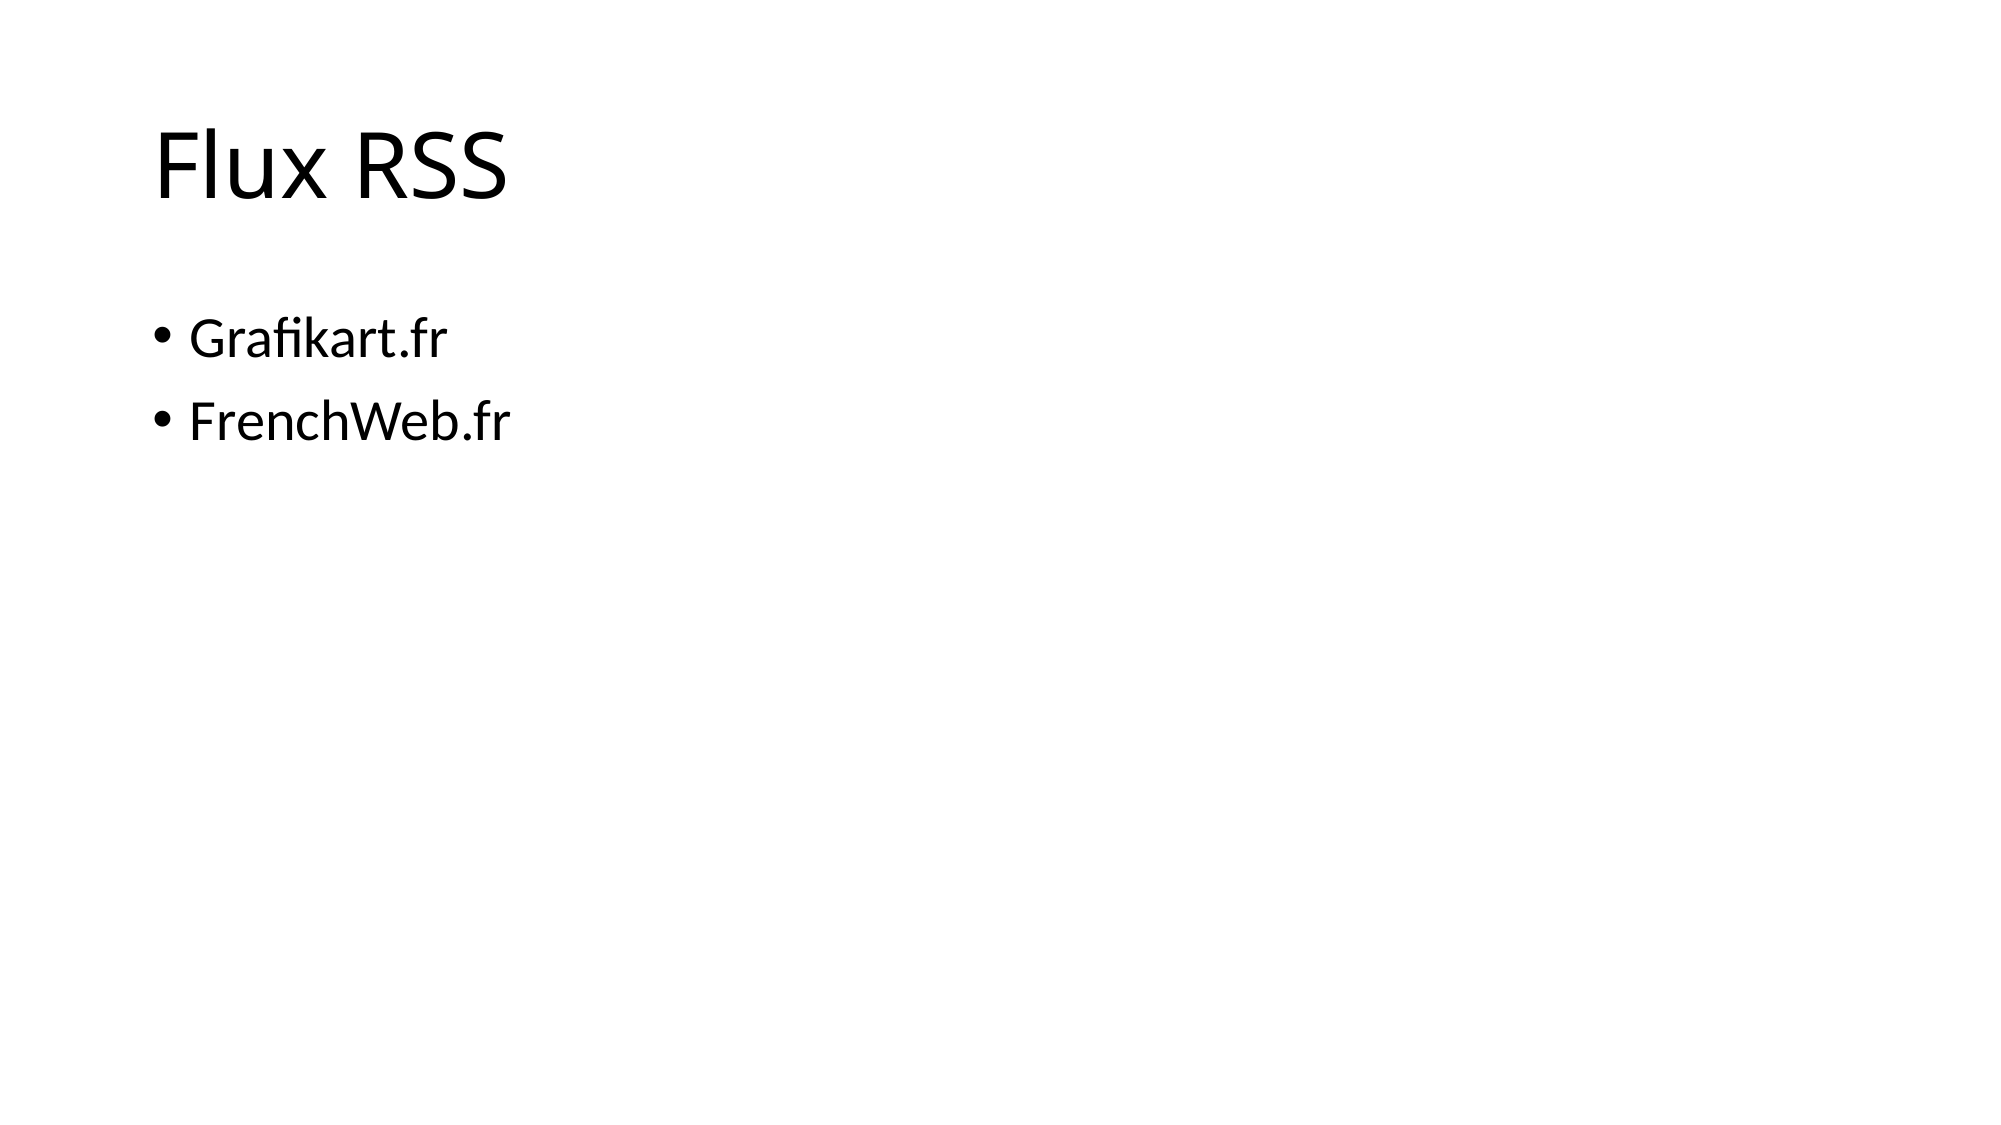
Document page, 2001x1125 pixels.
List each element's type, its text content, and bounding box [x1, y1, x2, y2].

title Flux RSS [137, 59, 1863, 278]
list Grafikart.fr FrenchWeb.fr [137, 299, 1863, 1014]
